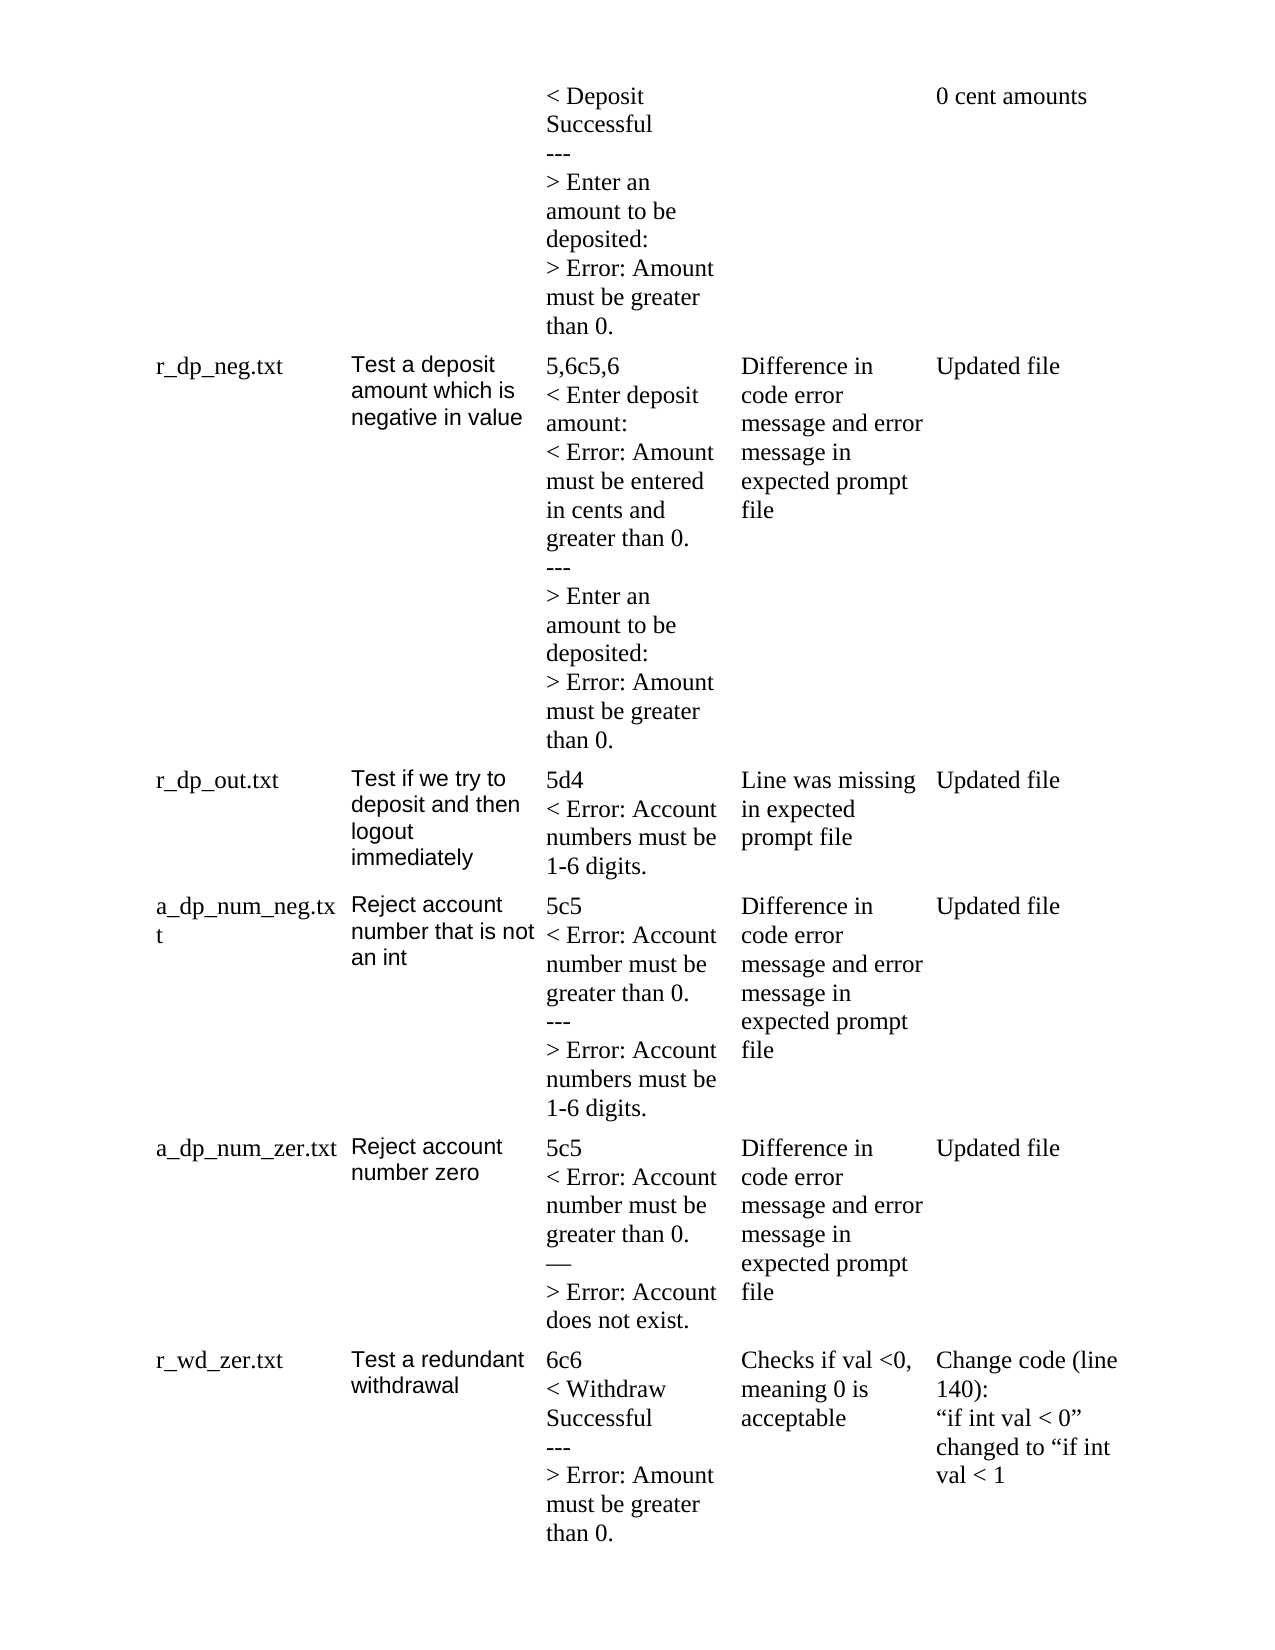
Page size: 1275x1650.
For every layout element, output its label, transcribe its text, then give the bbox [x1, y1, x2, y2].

table_cell Line was missing in expected prompt file [735, 759, 930, 886]
table_cell r_dp_out.txt [150, 759, 345, 886]
table_cell r_wd_zer.txt [150, 1340, 345, 1552]
table_cell Test a deposit amount which is negative in value [345, 345, 540, 759]
table_cell [345, 75, 540, 345]
table_cell [150, 75, 345, 345]
table_cell Updated file [930, 886, 1125, 1127]
table_cell Reject account number that is not an int [345, 886, 540, 1127]
table_cell Test a redundant withdrawal [345, 1340, 540, 1552]
table_cell 5c5 < Error: Account number must be greater than 0. --- > Error: Account numbers must be 1-6 digits. [540, 886, 735, 1127]
table_cell 6c6 < Withdraw Successful --- > Error: Amount must be greater than 0. [540, 1340, 735, 1552]
table_cell 5,6c5,6 < Enter deposit amount: < Error: Amount must be entered in cents and greater than 0. --- > Enter an amount to be deposited: > Error: Amount must be greater than 0. [540, 345, 735, 759]
table_cell Reject account number zero [345, 1127, 540, 1340]
table_cell Updated file [930, 345, 1125, 759]
table_cell Checks if val <0, meaning 0 is acceptable [735, 1340, 930, 1552]
table_cell < Deposit Successful --- > Enter an amount to be deposited: > Error: Amount must be greater than 0. [540, 75, 735, 345]
table_cell [735, 75, 930, 345]
table_cell 5d4 < Error: Account numbers must be 1-6 digits. [540, 759, 735, 886]
table_cell Difference in code error message and error message in expected prompt file [735, 345, 930, 759]
table_cell Change code (line 140): “if int val < 0” changed to “if int val < 1 [930, 1340, 1125, 1552]
table_cell Updated file [930, 759, 1125, 886]
table_cell Updated file [930, 1127, 1125, 1340]
table_cell r_dp_neg.txt [150, 345, 345, 759]
table_cell Test if we try to deposit and then logout immediately [345, 759, 540, 886]
table_cell 0 cent amounts [930, 75, 1125, 345]
table_cell Difference in code error message and error message in expected prompt file [735, 886, 930, 1127]
table_cell 5c5 < Error: Account number must be greater than 0. — > Error: Account does not exist. [540, 1127, 735, 1340]
table_cell a_dp_num_zer.txt [150, 1127, 345, 1340]
table_cell a_dp_num_neg.txt [150, 886, 345, 1127]
table_cell Difference in code error message and error message in expected prompt file [735, 1127, 930, 1340]
